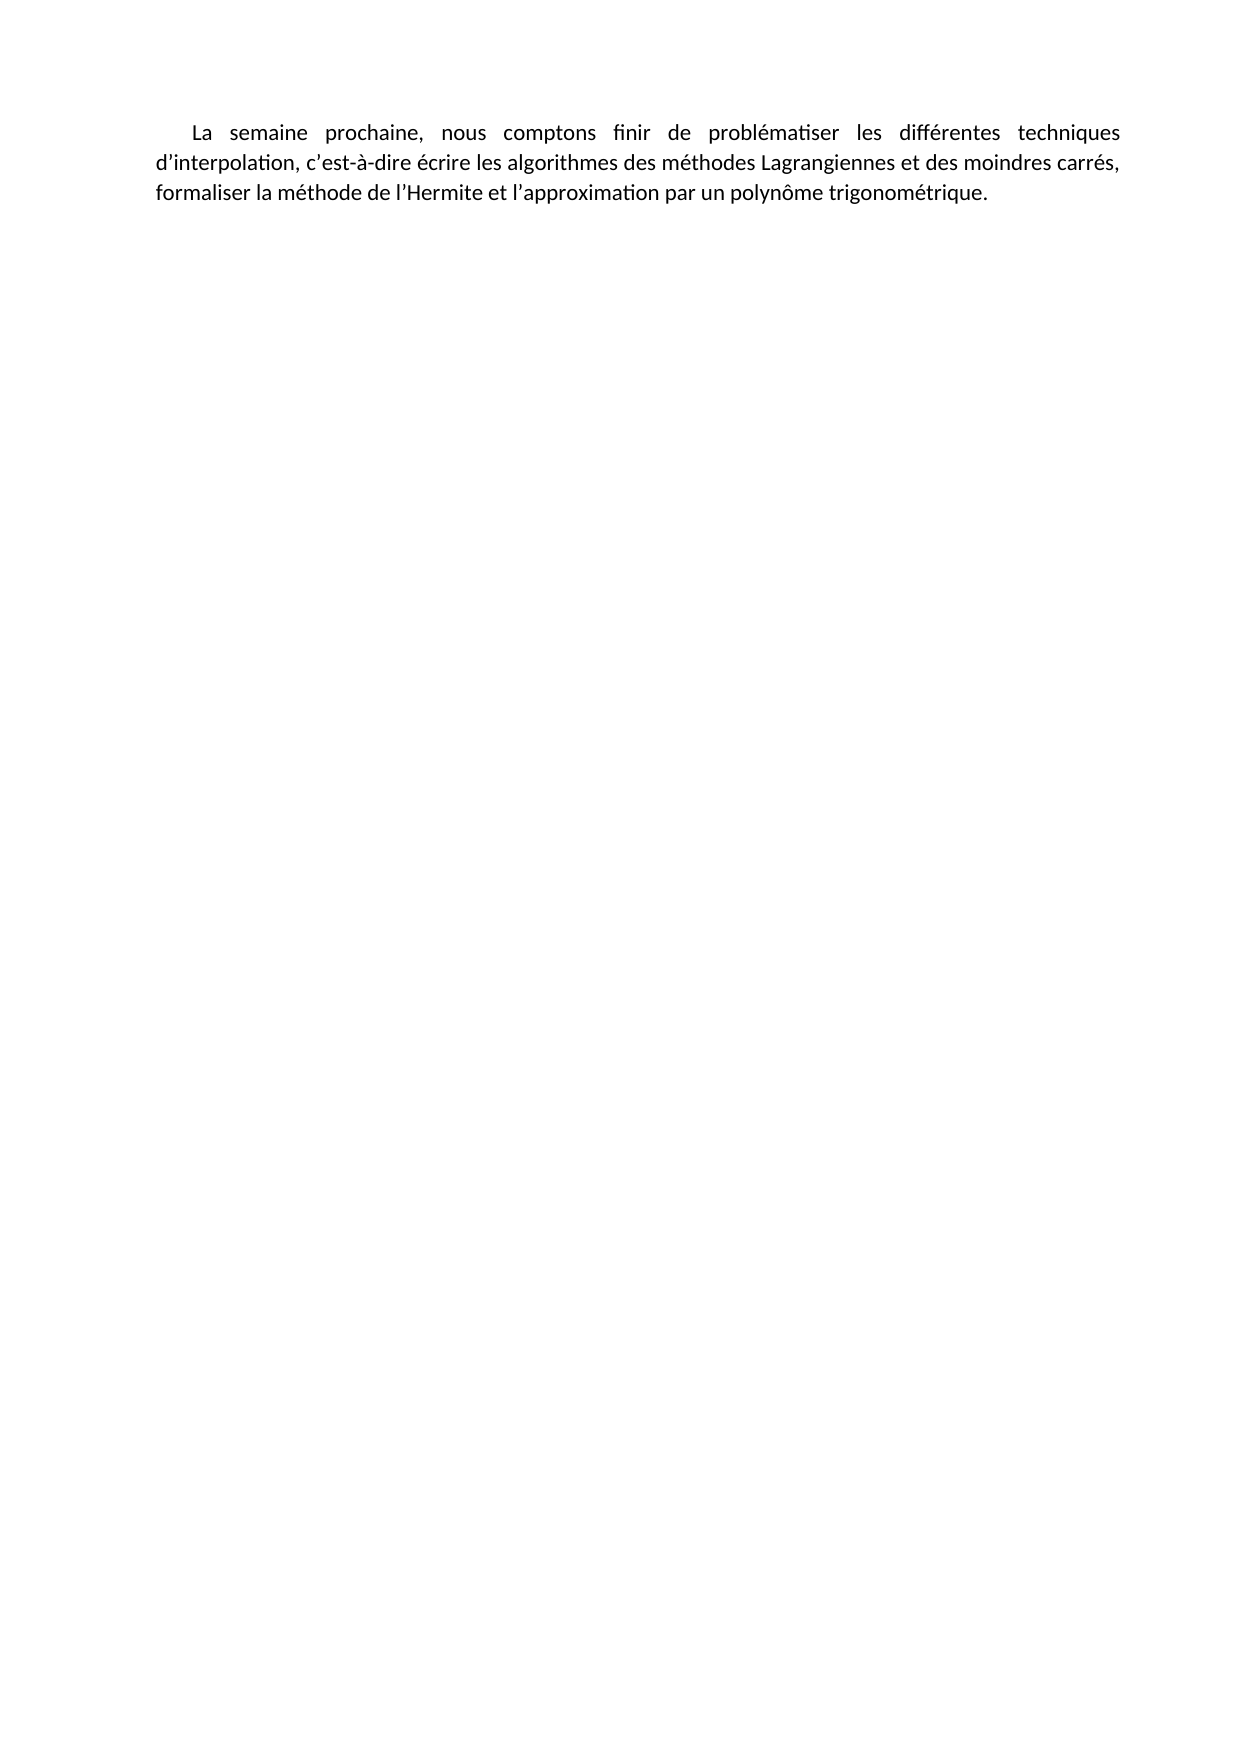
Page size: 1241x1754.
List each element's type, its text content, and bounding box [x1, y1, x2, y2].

text La semaine prochaine, nous comptons finir de problématiser les différentes techniques d’interpolation, c’est-à-dire écrire les algorithmes des méthodes Lagrangiennes et des moindres carrés, formaliser la méthode de l’Hermite et l’approximation par un polynôme trigonométrique. [156, 118, 1122, 206]
